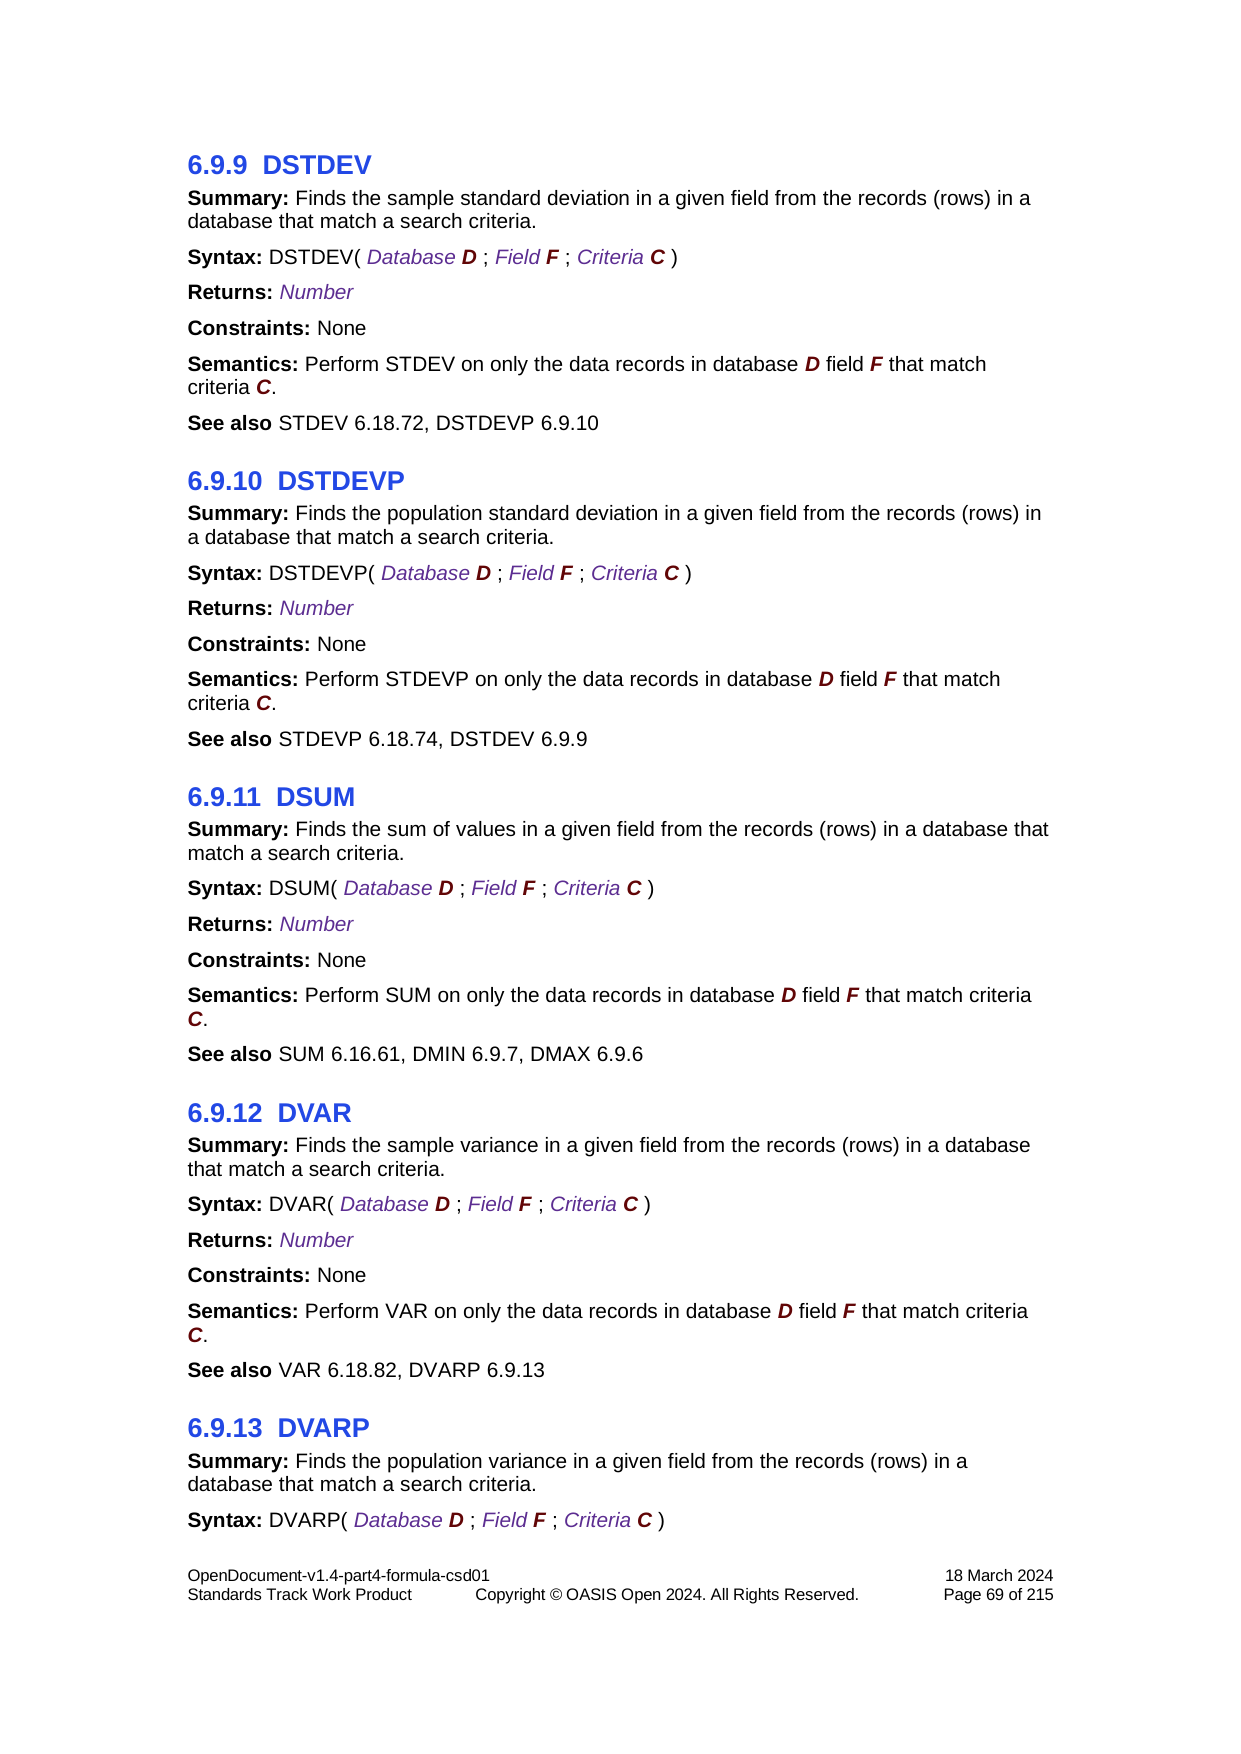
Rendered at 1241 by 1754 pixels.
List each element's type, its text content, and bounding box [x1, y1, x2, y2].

text Returns: Number [187, 281, 1053, 304]
subtitle DSTDEVP [187, 466, 1053, 496]
text Summary: Finds the sample standard deviation in a given field from the records (rows) in a database that match a search criteria. [187, 186, 1053, 233]
text Semantics: Perform STDEV on only the data records in database D field F that match criteria C. [187, 352, 1053, 399]
text Syntax: DSTDEVP( Database D ; Field F ; Criteria C ) [187, 561, 1053, 584]
text Returns: Number [187, 597, 1053, 620]
text Constraints: None [187, 316, 1053, 340]
text Syntax: DVARP( Database D ; Field F ; Criteria C ) [187, 1508, 1053, 1532]
text Returns: Number [187, 912, 1053, 936]
text See also VAR 6.18.82, DVARP 6.9.13 [187, 1359, 1053, 1382]
text Summary: Finds the sum of values in a given field from the records (rows) in a database that match a search criteria. [187, 818, 1053, 865]
text Returns: Number [187, 1228, 1053, 1252]
text Semantics: Perform VAR on only the data records in database D field F that match criteria C. [187, 1299, 1053, 1347]
subtitle DSUM [187, 782, 1053, 812]
text Syntax: DSTDEV( Database D ; Field F ; Criteria C ) [187, 245, 1053, 269]
text Semantics: Perform STDEVP on only the data records in database D field F that match criteria C. [187, 668, 1053, 715]
text Summary: Finds the sample variance in a given field from the records (rows) in a database that match a search criteria. [187, 1133, 1053, 1181]
text Constraints: None [187, 948, 1053, 972]
text Constraints: None [187, 1264, 1053, 1287]
text Semantics: Perform SUM on only the data records in database D field F that match criteria C. [187, 984, 1053, 1031]
subtitle DVAR [187, 1097, 1053, 1127]
text Summary: Finds the population standard deviation in a given field from the records (rows) in a database that match a search criteria. [187, 502, 1053, 549]
text Constraints: None [187, 632, 1053, 656]
text See also SUM 6.16.61, DMIN 6.9.7, DMAX 6.9.6 [187, 1043, 1053, 1066]
text See also STDEV 6.18.72, DSTDEVP 6.9.10 [187, 411, 1053, 435]
subtitle DSTDEV [187, 150, 1053, 180]
text Syntax: DVAR( Database D ; Field F ; Criteria C ) [187, 1193, 1053, 1216]
text Syntax: DSUM( Database D ; Field F ; Criteria C ) [187, 877, 1053, 900]
subtitle DVARP [187, 1413, 1053, 1443]
text Summary: Finds the population variance in a given field from the records (rows) in a database that match a search criteria. [187, 1449, 1053, 1496]
text See also STDEVP 6.18.74, DSTDEV 6.9.9 [187, 727, 1053, 751]
